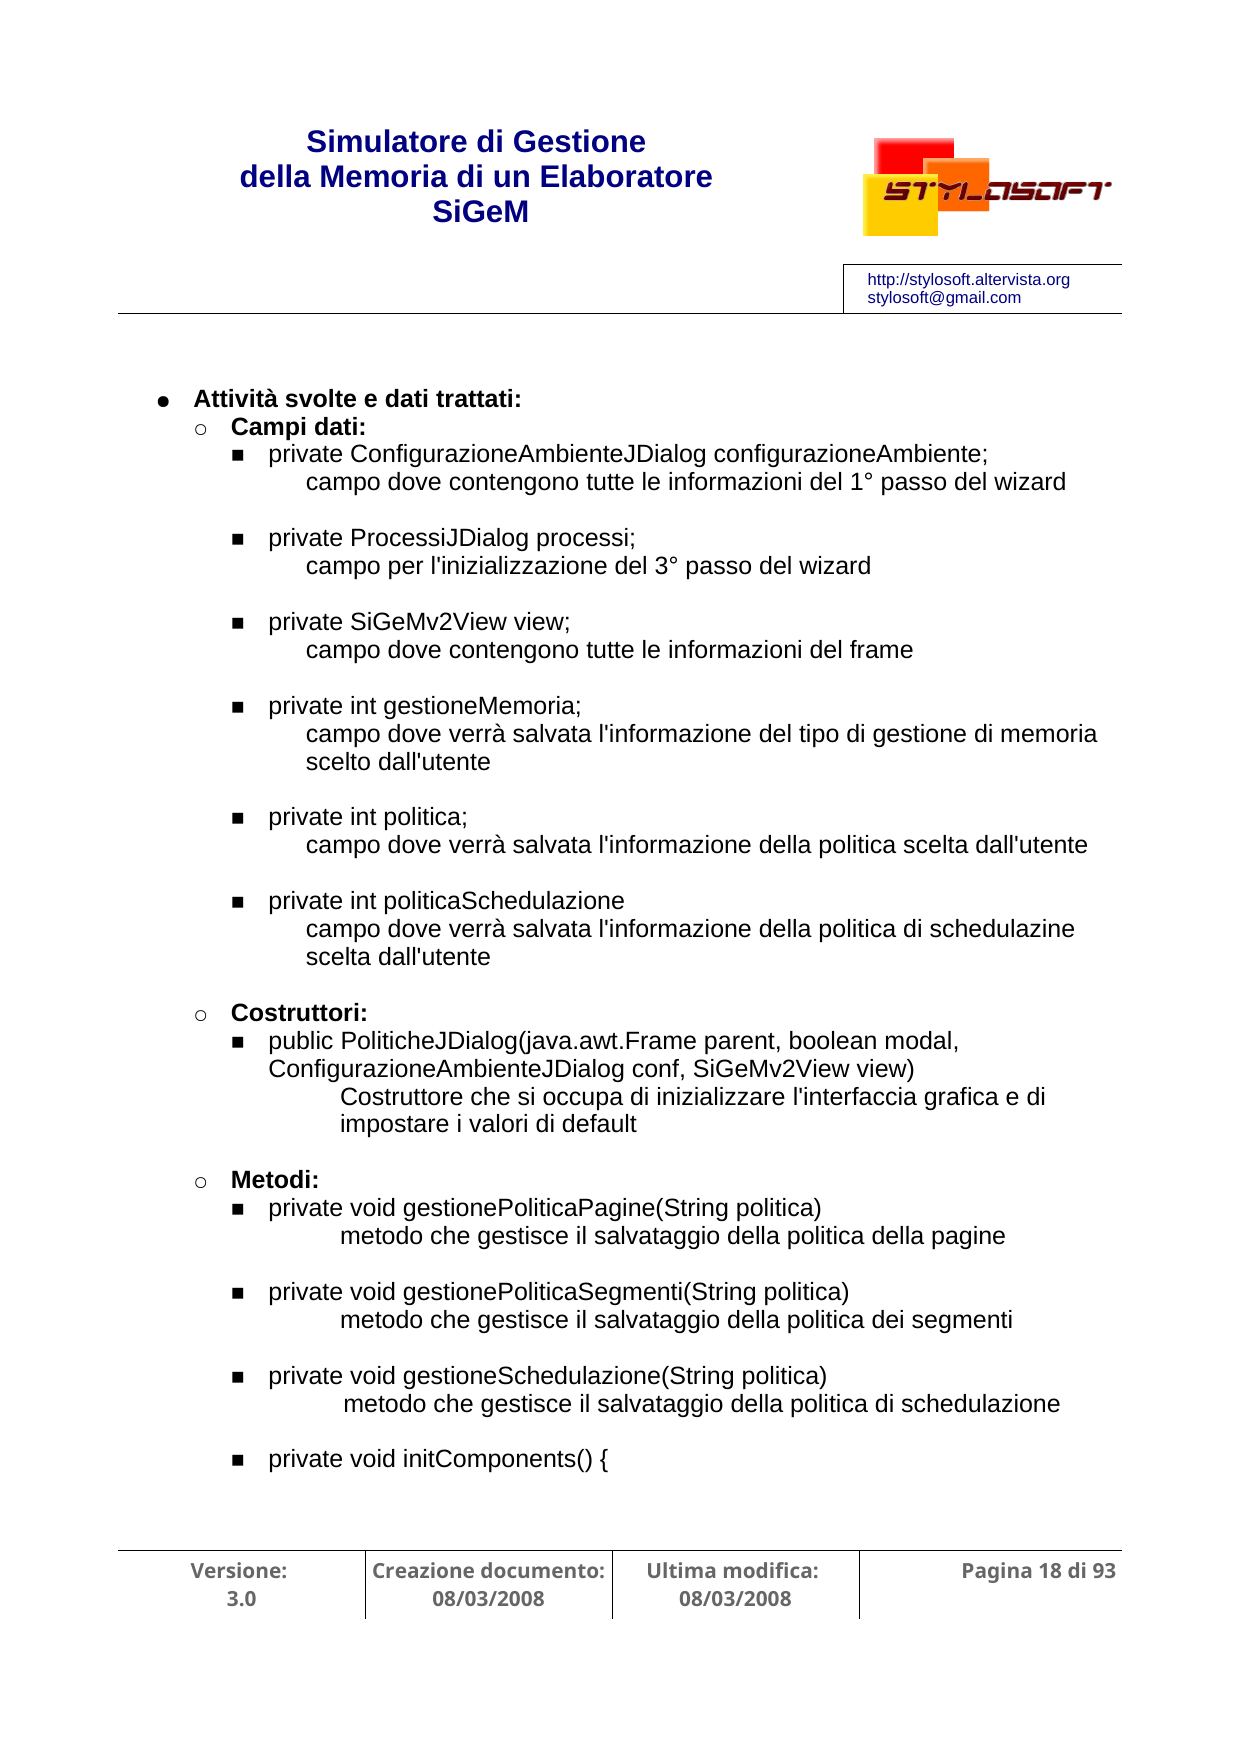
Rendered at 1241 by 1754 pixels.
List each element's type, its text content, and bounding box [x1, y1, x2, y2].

list private void gestioneSchedulazione(String politica) [231, 1362, 1122, 1389]
list Campi dati: [193, 412, 1122, 440]
text Costruttore che si occupa di inizializzare l'interfaccia grafica e di impostare i valori di default [118, 1082, 1122, 1138]
list private void gestionePoliticaSegmenti(String politica) [231, 1278, 1122, 1306]
list private int politicaSchedulazione [231, 887, 1122, 915]
text metodo che gestisce il salvataggio della politica della pagine [118, 1222, 1122, 1250]
list private SiGeMv2View view; [231, 608, 1122, 636]
list public PoliticheJDialog(java.awt.Frame parent, boolean modal, ConfigurazioneAmbienteJDialog conf, SiGeMv2View view) [231, 1027, 1122, 1082]
list campo per l'inizializzazione del 3° passo del wizard [268, 552, 1122, 580]
list private ProcessiJDialog processi; [231, 524, 1122, 552]
picture [848, 123, 1117, 247]
list private ConfigurazioneAmbienteJDialog configurazioneAmbiente; [231, 440, 1122, 468]
list Attività svolte e dati trattati: [156, 384, 1122, 412]
text metodo che gestisce il salvataggio della politica dei segmenti [118, 1306, 1122, 1334]
list private int gestioneMemoria; [231, 692, 1122, 719]
list Metodi: [193, 1166, 1122, 1194]
list private void initComponents() { [231, 1445, 1122, 1473]
list campo dove contengono tutte le informazioni del 1° passo del wizard [268, 468, 1122, 496]
list campo dove verrà salvata l'informazione del tipo di gestione di memoria scelto dall'utente [268, 719, 1122, 775]
list Costruttori: [193, 999, 1122, 1027]
list campo dove verrà salvata l'informazione della politica di schedulazine scelta dall'utente [268, 915, 1122, 971]
list private int politica; [231, 803, 1122, 831]
list private void gestionePoliticaPagine(String politica) [231, 1194, 1122, 1222]
list metodo che gestisce il salvataggio della politica di schedulazione [306, 1389, 1122, 1417]
list campo dove verrà salvata l'informazione della politica scelta dall'utente [268, 831, 1122, 859]
list campo dove contengono tutte le informazioni del frame [268, 636, 1122, 664]
